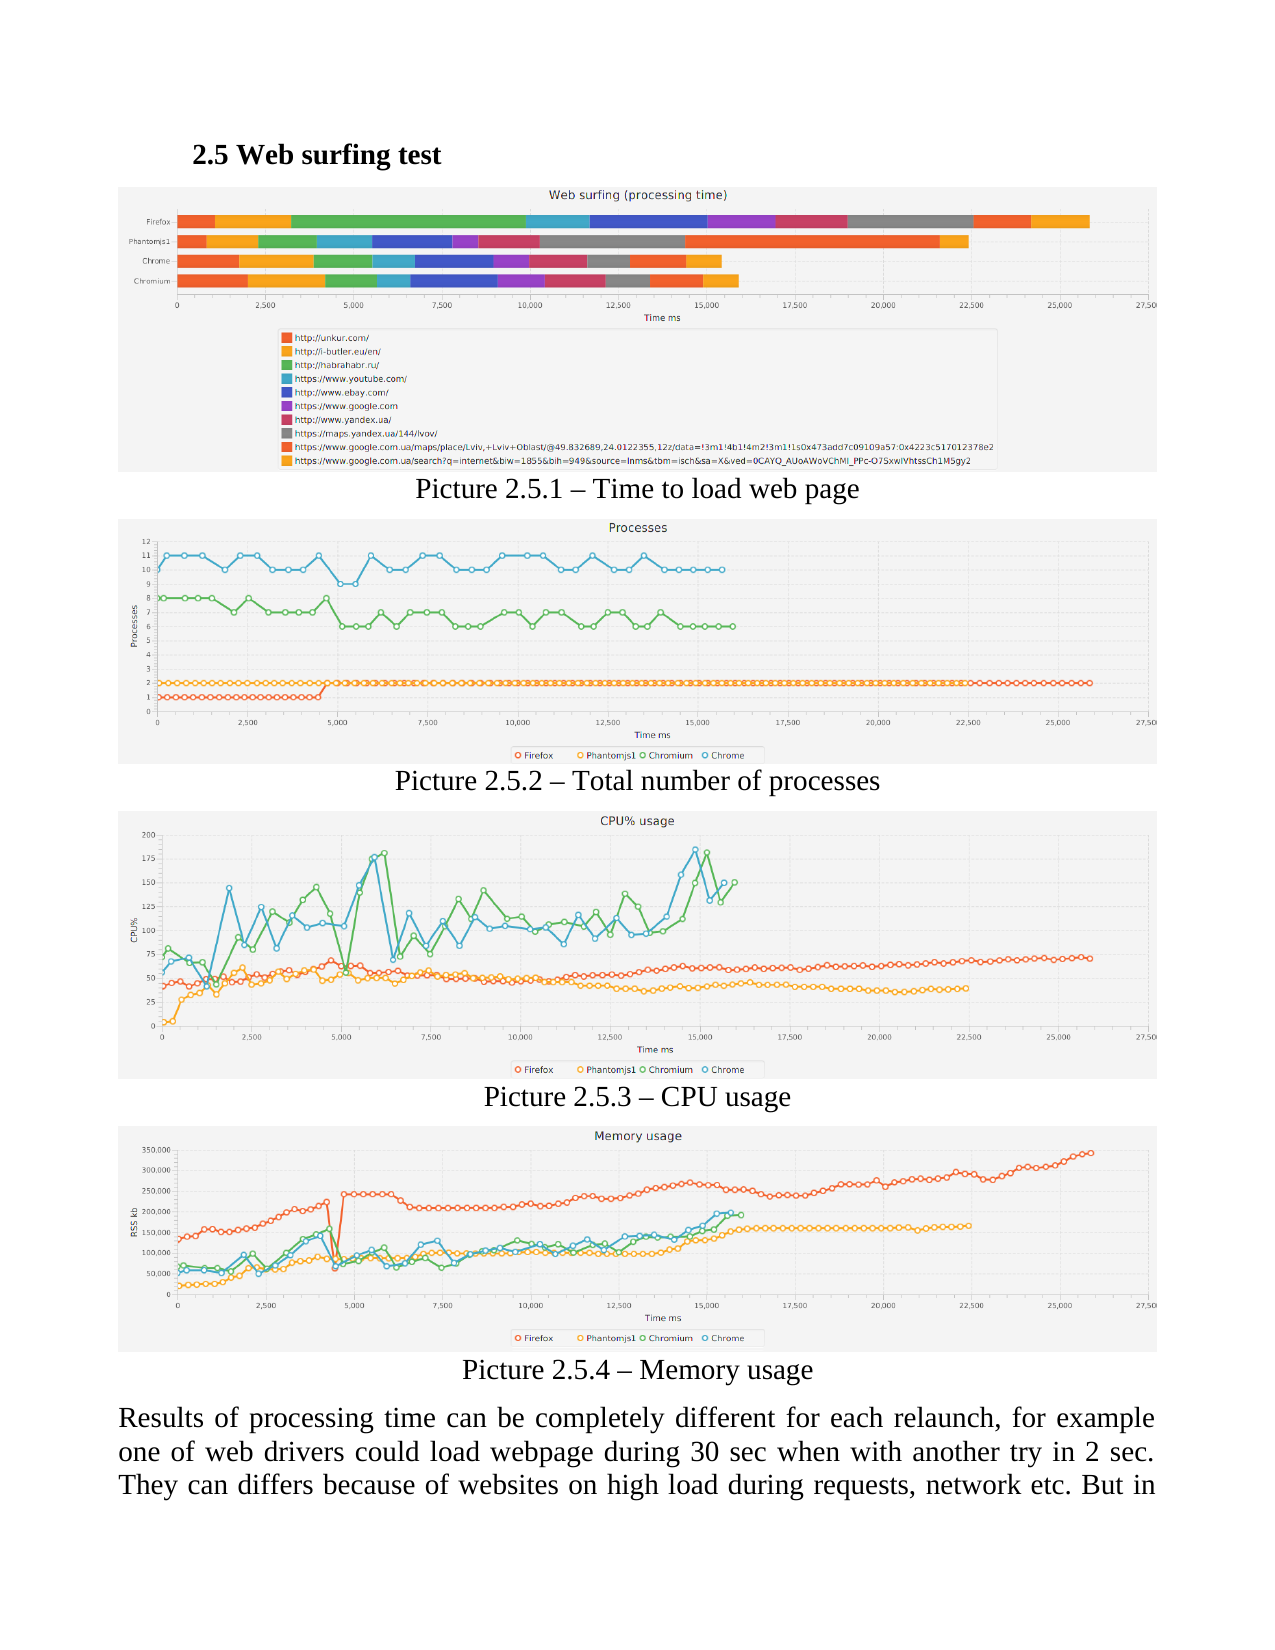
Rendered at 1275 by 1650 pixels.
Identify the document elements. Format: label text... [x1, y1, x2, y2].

text Picture 2.5.2 – Total number of processes [118, 764, 1157, 797]
picture [118, 1126, 1157, 1352]
picture [118, 811, 1157, 1079]
picture [118, 519, 1157, 764]
text Picture 2.5.4 – Memory usage [118, 1352, 1157, 1386]
text Results of processing time can be completely different for each relaunch, for example one of web drivers could load webpage during 30 sec when with another try in 2 sec. They can differs because of websites on high load during requests, network etc. But in [118, 1400, 1157, 1501]
text Picture 2.5.3 – CPU usage [118, 1079, 1157, 1112]
text Picture 2.5.1 – Time to load web page [118, 472, 1157, 505]
picture [118, 187, 1157, 472]
subtitle 2.5 Web surfing test [192, 137, 1157, 171]
